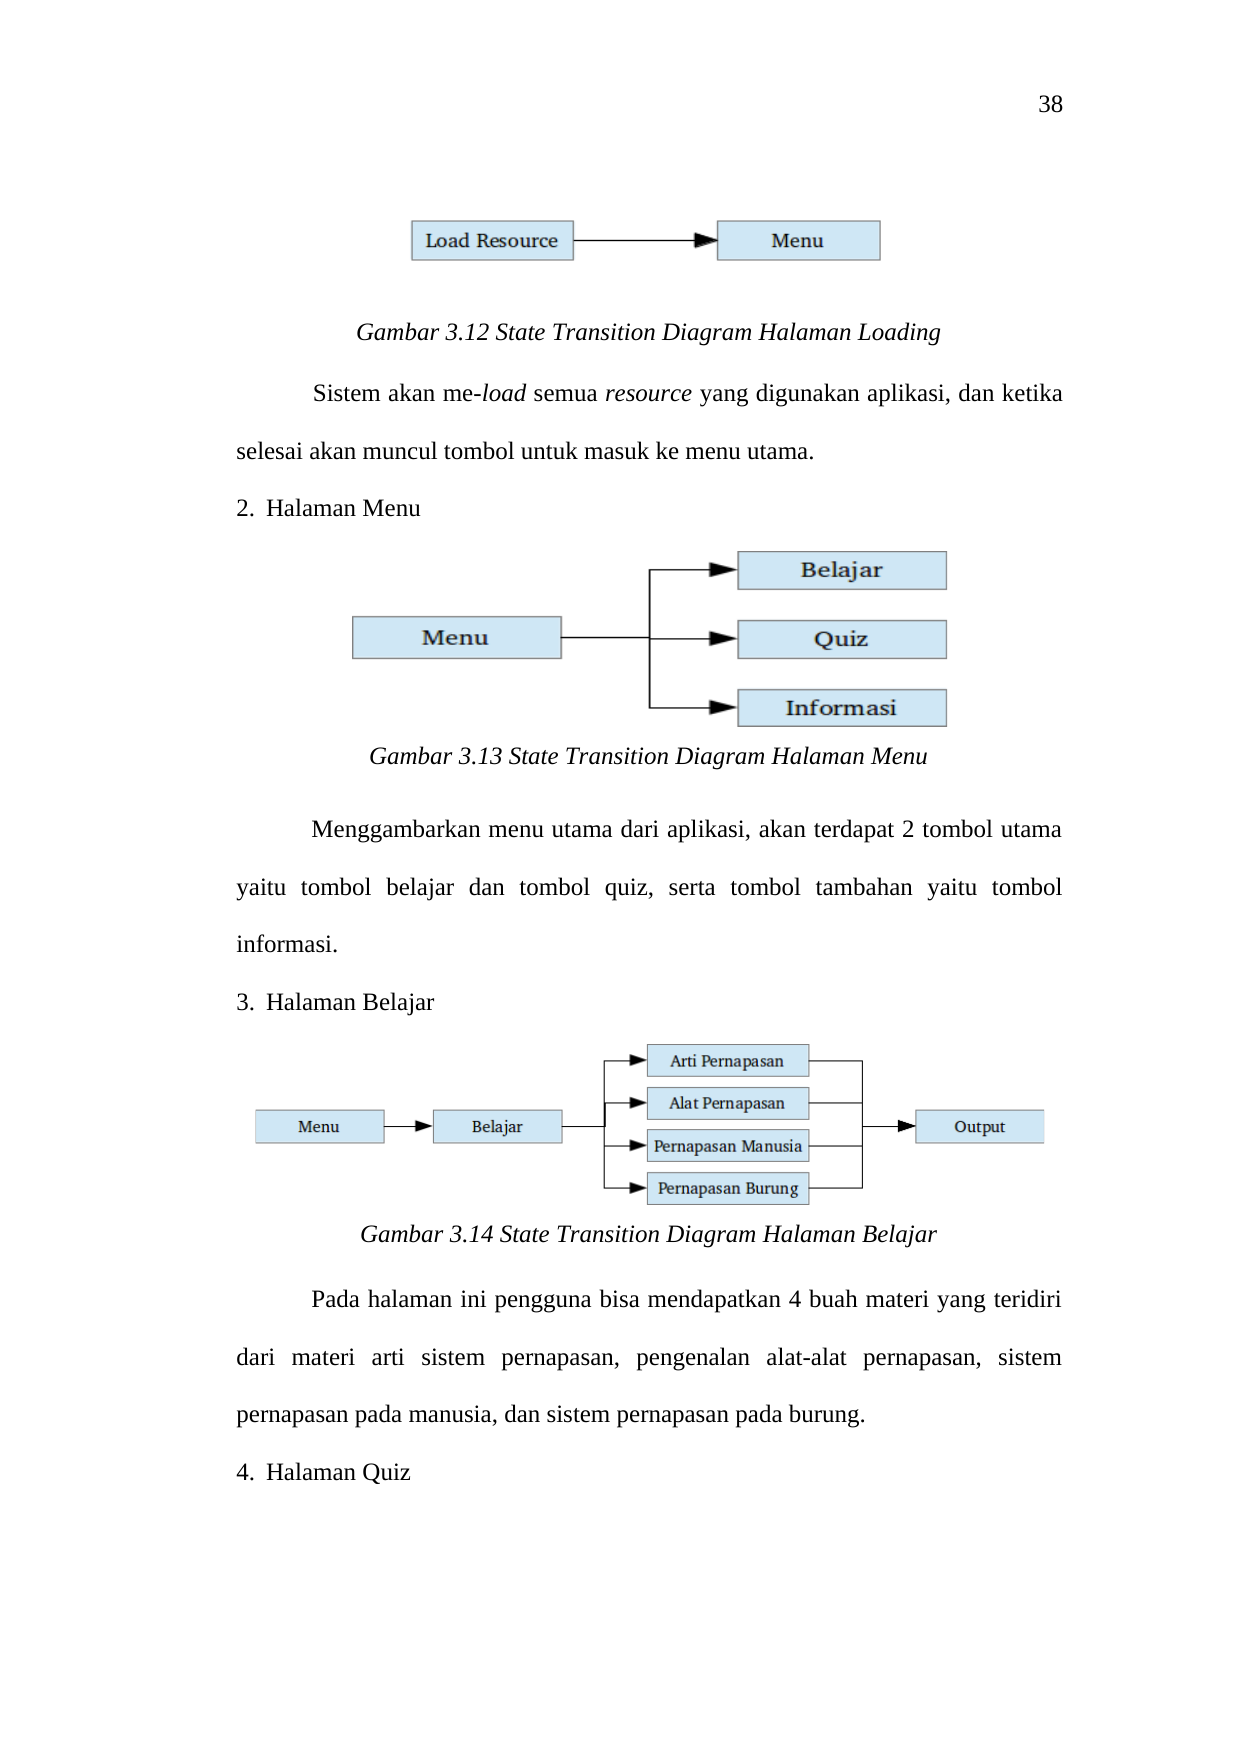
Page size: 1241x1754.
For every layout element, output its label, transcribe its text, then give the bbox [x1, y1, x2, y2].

picture [383, 184, 916, 296]
text Pada halaman ini pengguna bisa mendapatkan 4 buah materi yang teridiri dari materi arti sistem pernapasan, pengenalan alat-alat pernapasan, sistem pernapasan pada manusia, dan sistem pernapasan pada burung. [236, 1044, 1063, 1428]
text Gambar 3.12 State Transition Diagram Halaman Loading [245, 317, 1054, 346]
picture [352, 551, 948, 727]
text Gambar 3.13 State Transition Diagram Halaman Menu [268, 727, 1031, 770]
list Halaman Belajar [236, 987, 1063, 1016]
text Gambar 3.14 State Transition Diagram Halaman Belajar [255, 1205, 1044, 1248]
text Sistem akan me-load semua resource yang digunakan aplikasi, dan ketika selesai akan muncul tombol untuk masuk ke menu utama. [236, 177, 1063, 465]
list Halaman Menu [236, 493, 1063, 522]
picture [255, 1044, 1045, 1205]
text Menggambarkan menu utama dari aplikasi, akan terdapat 2 tombol utama yaitu tombol belajar dan tombol quiz, serta tombol tambahan yaitu tombol informasi. [236, 551, 1063, 958]
list Halaman Quiz [236, 1457, 1063, 1486]
